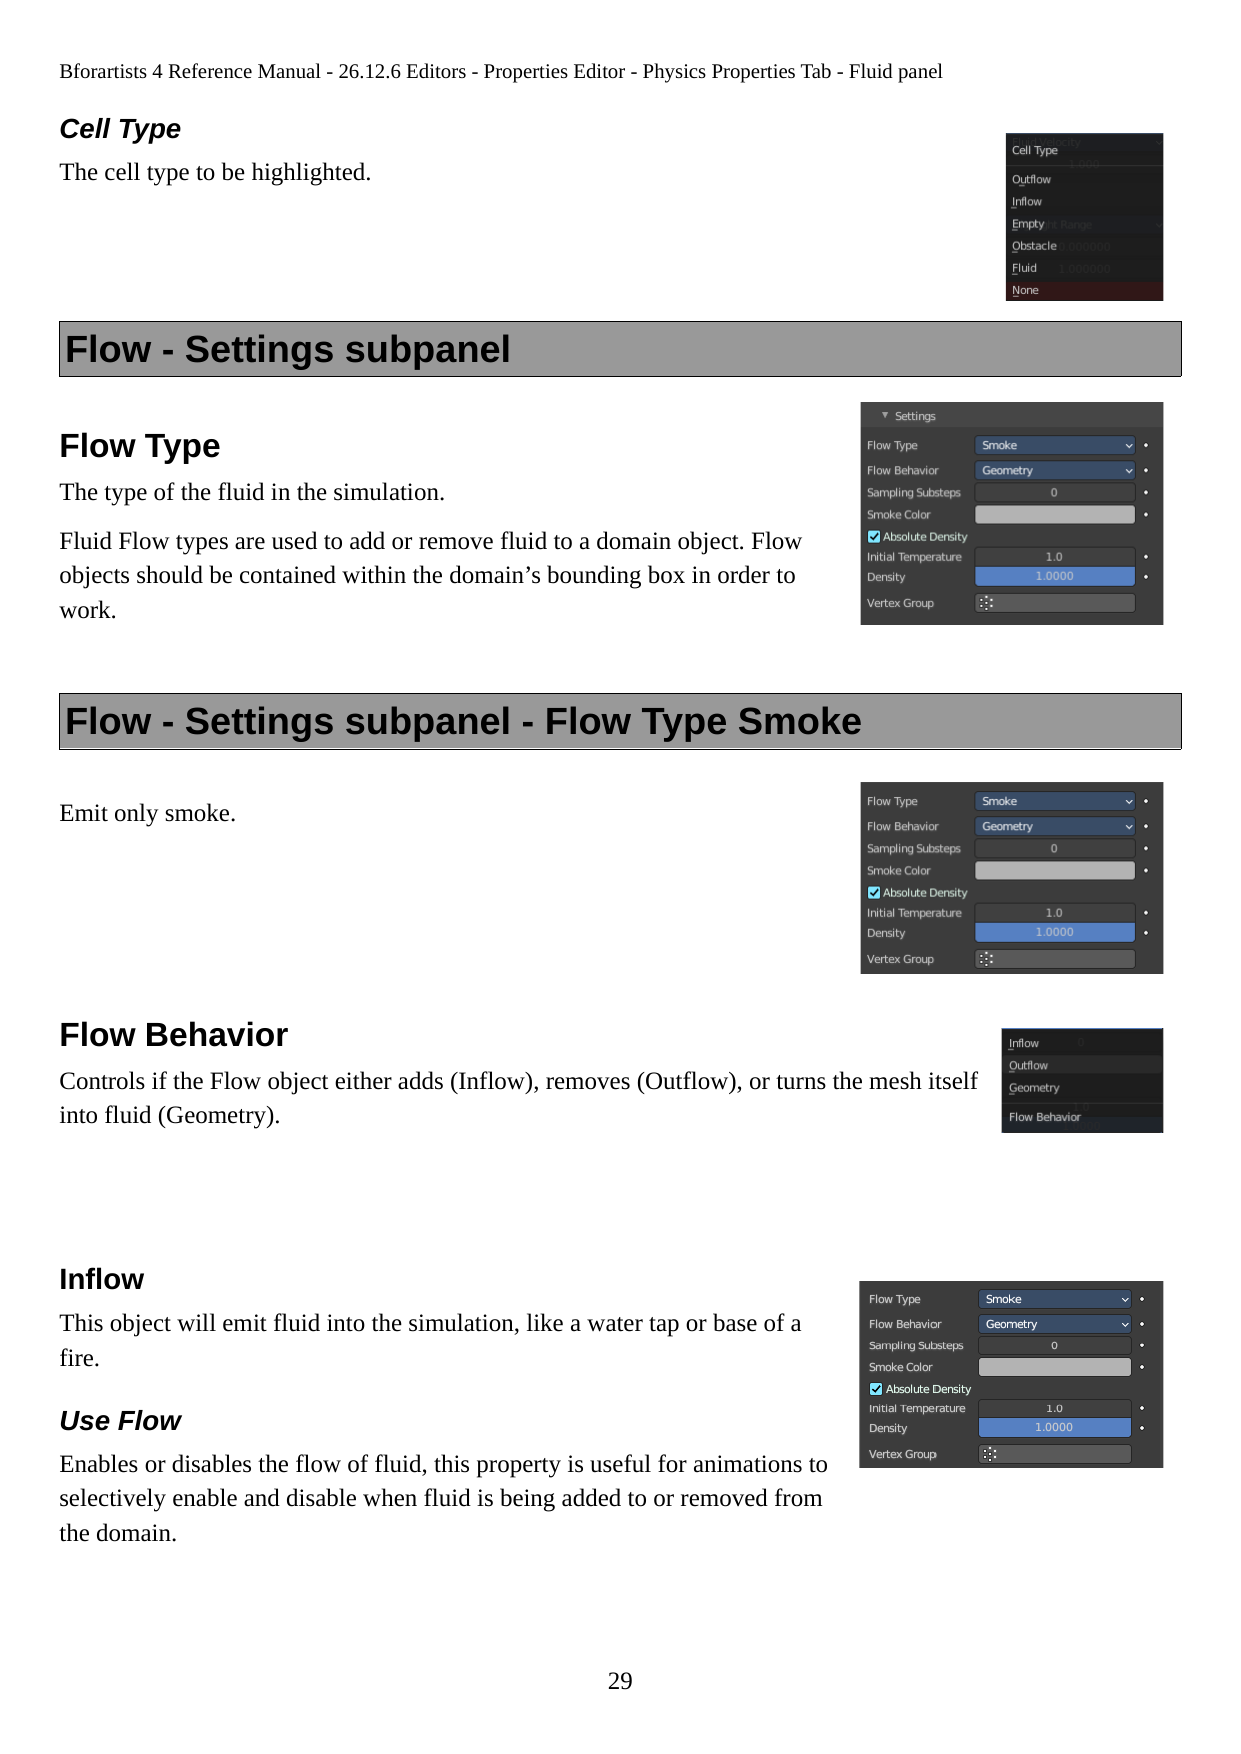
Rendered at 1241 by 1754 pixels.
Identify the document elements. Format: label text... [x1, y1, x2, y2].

table_header Flow - Settings subpanel - Flow Type Smoke [60, 694, 1181, 748]
text Enables or disables the flow of fluid, this property is useful for animations to selectively enable and disable when fluid is being added to or removed from the domain. [59, 1449, 1181, 1546]
text The type of the fluid in the simulation. [59, 477, 860, 506]
text The cell type to be highlighted. [59, 157, 1005, 186]
subtitle Flow Behavior [59, 1015, 1181, 1053]
picture [860, 402, 1164, 625]
subtitle [1164, 426, 1181, 464]
text Fluid Flow types are used to add or remove fluid to a domain object. Flow objects should be contained within the domain’s bounding box in order to work. [59, 526, 860, 624]
table_header Flow - Settings subpanel [60, 322, 1181, 376]
subtitle Cell Type [59, 113, 1181, 144]
picture [1001, 1028, 1164, 1133]
subtitle Flow Type [59, 426, 860, 464]
subtitle [1164, 1404, 1181, 1436]
text [1164, 798, 1181, 826]
picture [1005, 133, 1164, 301]
text Emit only smoke. [59, 798, 860, 826]
text Controls if the Flow object either adds (Inflow), removes (Outflow), or turns the mesh itself into fluid (Geometry). [59, 1066, 1001, 1129]
picture [860, 782, 1164, 974]
subtitle Inflow [59, 1262, 1181, 1296]
text This object will emit fluid into the simulation, like a water tap or base of a fire. [59, 1308, 859, 1372]
picture [859, 1281, 1164, 1468]
subtitle Use Flow [59, 1404, 859, 1436]
